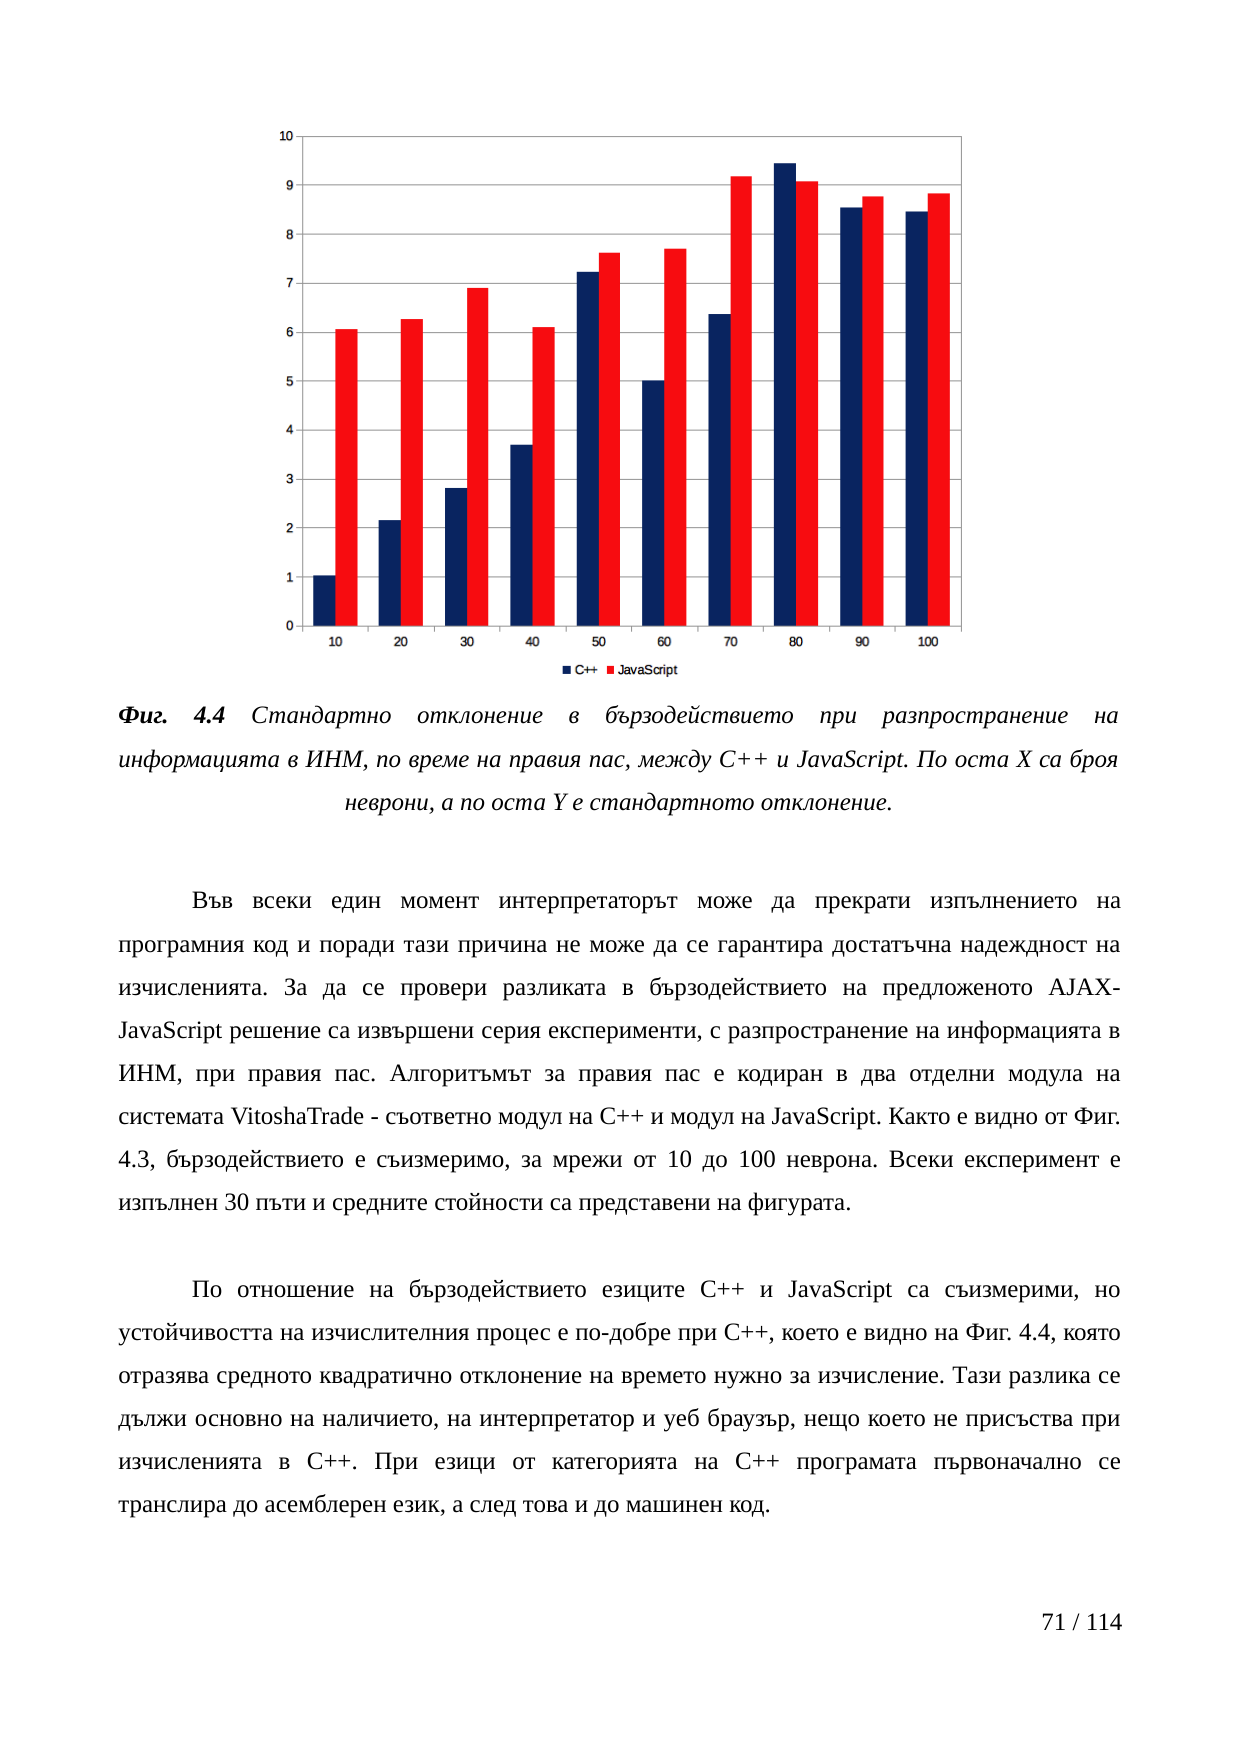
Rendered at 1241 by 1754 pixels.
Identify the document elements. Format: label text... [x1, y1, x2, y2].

picture [265, 118, 975, 687]
text По отношение на бързодействието езиците C++ и JavaScript са съизмерими, но устойчивостта на изчислителния процес е по-добре при C++, което е видно на Фиг. 4.4, която отразява средното квадратично отклонение на времето нужно за изчисление. Тази разлика се дължи основно на наличието, на интерпретатор и уеб браузър, нещо което не присъства при изчисленията в C++. При езици от категорията на C++ програмата първоначално се транслира до асемблерен език, а след това и до машинен код. [118, 1274, 1122, 1518]
text Фиг. 4.4 Стандартно отклонение в бързодействието при разпространение на информацията в ИНМ, по време на правия пас, между C++ и JavaScript. По оста X са броя неврони, а по оста Y е стандартното отклонение. [118, 687, 1122, 816]
text Във всеки един момент интерпретаторът може да прекрати изпълнението на програмния код и поради тази причина не може да се гарантира достатъчна надеждност на изчисленията. За да се провери разликата в бързодействието на предложеното AJAX-JavaScript решение са извършени серия експерименти, с разпространение на информацията в ИНМ, при правия пас. Алгоритъмът за правия пас е кодиран в два отделни модула на системата VitoshaTrade - съответно модул на C++ и модул на JavaScript. Както е видно от Фиг. 4.3, бързодействието е съизмеримо, за мрежи от 10 до 100 неврона. Всеки експеримент е изпълнен 30 пъти и средните стойности са представени на фигурата. [118, 886, 1122, 1216]
